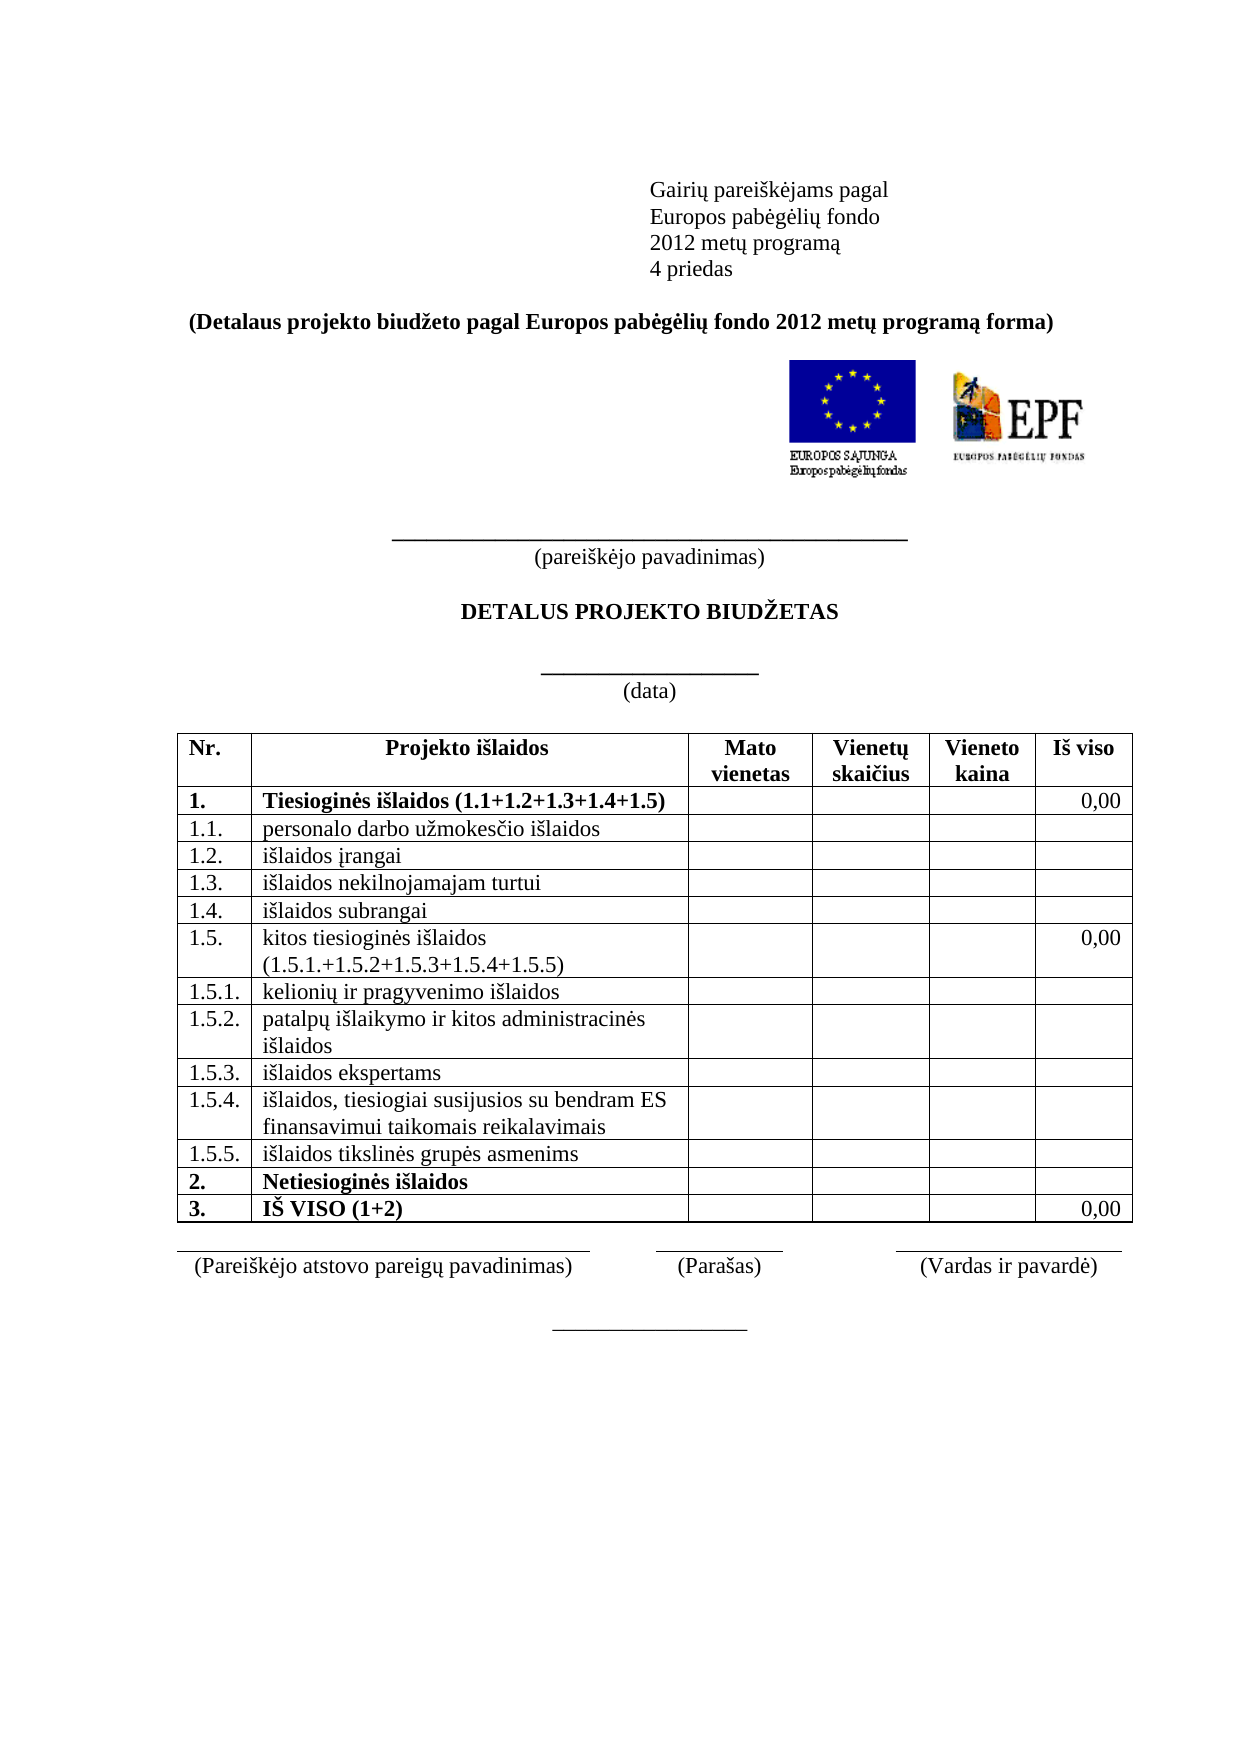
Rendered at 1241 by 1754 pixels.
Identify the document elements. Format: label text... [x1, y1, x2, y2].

table_cell 0,00 [1036, 924, 1132, 977]
table_cell [930, 1059, 1035, 1086]
table_cell [930, 924, 1035, 977]
text DETALUS PROJEKTO BIUDŽETAS [177, 598, 1122, 625]
table_cell [813, 787, 929, 814]
table_cell [813, 1140, 929, 1167]
table_cell išlaidos, tiesiogiai susijusios su bendram ES finansavimui taikomais reikalavimais [252, 1087, 688, 1139]
table_cell [689, 815, 812, 841]
table_cell [930, 1005, 1035, 1058]
table_cell kelionių ir pragyvenimo išlaidos [252, 978, 688, 1004]
table_cell 1.2. [178, 842, 251, 868]
table_cell 1.5.3. [178, 1059, 251, 1086]
table_cell [813, 1005, 929, 1058]
table_cell [930, 815, 1035, 841]
table_cell išlaidos nekilnojamajam turtui [252, 870, 688, 896]
table_cell [1036, 1087, 1132, 1139]
table_cell [1036, 1059, 1132, 1086]
table_cell [813, 870, 929, 896]
table_header [783, 1251, 896, 1279]
table_header Iš viso [1036, 734, 1132, 786]
table_cell [813, 815, 929, 841]
text Gairių pareiškėjams pagal [649, 176, 1122, 203]
text (Detalaus projekto biudžeto pagal Europos pabėgėlių fondo 2012 metų programą forma) [188, 308, 1122, 334]
table_cell [930, 1087, 1035, 1139]
table_header Vienetų skaičius [813, 734, 929, 786]
table_cell išlaidos ekspertams [252, 1059, 688, 1086]
table_cell [930, 870, 1035, 896]
table_cell [689, 787, 812, 814]
table_cell 0,00 [1036, 787, 1132, 814]
table_cell [930, 978, 1035, 1004]
table_cell [1036, 897, 1132, 923]
text _________________ [177, 1307, 1122, 1334]
table_cell [1036, 842, 1132, 868]
text Europos pabėgėlių fondo [649, 203, 1122, 229]
table_cell [813, 1087, 929, 1139]
text (pareiškėjo pavadinimas) [177, 543, 1122, 569]
table_header Nr. [178, 734, 251, 786]
table_cell Tiesioginės išlaidos (1.1+1.2+1.3+1.4+1.5) [252, 787, 688, 814]
table_cell [689, 1005, 812, 1058]
table_cell [813, 897, 929, 923]
table_header [590, 1251, 656, 1279]
table_cell [689, 1087, 812, 1139]
table_cell [813, 978, 929, 1004]
table_cell [930, 897, 1035, 923]
table_header (Pareiškėjo atstovo pareigų pavadinimas) [177, 1252, 590, 1279]
table_cell [689, 842, 812, 868]
table_cell išlaidos subrangai [252, 897, 688, 923]
table_cell [689, 978, 812, 1004]
table_cell [689, 897, 812, 923]
table_cell kitos tiesioginės išlaidos (1.5.1.+1.5.2+1.5.3+1.5.4+1.5.5) [252, 924, 688, 977]
table_cell [930, 842, 1035, 868]
text (data) [177, 677, 1122, 704]
table_cell [930, 1168, 1035, 1194]
table_cell [689, 870, 812, 896]
text 4 priedas [649, 255, 1122, 282]
table_cell IŠ VISO (1+2) [252, 1195, 688, 1221]
table_cell [1036, 1140, 1132, 1167]
table_cell 3. [178, 1195, 251, 1221]
table_cell 1.5.4. [178, 1087, 251, 1139]
table_cell [813, 924, 929, 977]
table_cell 1.5.2. [178, 1005, 251, 1058]
table_cell [813, 1168, 929, 1194]
table_cell [930, 1195, 1035, 1221]
table_cell [1036, 978, 1132, 1004]
table_cell [689, 924, 812, 977]
table_cell [689, 1168, 812, 1194]
table_cell personalo darbo užmokesčio išlaidos [252, 815, 688, 841]
table_header (Parašas) [656, 1252, 782, 1279]
table_header Mato vienetas [689, 734, 812, 786]
table_cell 0,00 [1036, 1195, 1132, 1221]
table_cell [813, 1195, 929, 1221]
table_cell 1.5.1. [178, 978, 251, 1004]
table_cell [689, 1195, 812, 1221]
text ___________________ [177, 651, 1122, 677]
table_cell 1.4. [178, 897, 251, 923]
table_cell [1036, 870, 1132, 896]
table_cell 1.5. [178, 924, 251, 977]
table_cell [813, 842, 929, 868]
table_cell 1.3. [178, 870, 251, 896]
table_cell 1.1. [178, 815, 251, 841]
table_cell išlaidos įrangai [252, 842, 688, 868]
table_cell 2. [178, 1168, 251, 1194]
text _____________________________________________ [177, 517, 1122, 543]
table_header Vieneto kaina [930, 734, 1035, 786]
table_cell [1036, 1005, 1132, 1058]
table_cell [689, 1140, 812, 1167]
table_header Projekto išlaidos [252, 734, 688, 786]
table_cell [1036, 815, 1132, 841]
text 2012 metų programą [649, 229, 1122, 255]
table_cell 1.5.5. [178, 1140, 251, 1167]
table_cell 1. [178, 787, 251, 814]
table_cell [813, 1059, 929, 1086]
table_cell [930, 787, 1035, 814]
table_cell Netiesioginės išlaidos [252, 1168, 688, 1194]
table_cell [930, 1140, 1035, 1167]
table_header (Vardas ir pavardė) [896, 1252, 1122, 1279]
table_cell [689, 1059, 812, 1086]
table_cell [1036, 1168, 1132, 1194]
table_cell išlaidos tikslinės grupės asmenims [252, 1140, 688, 1167]
table_cell patalpų išlaikymo ir kitos administracinės išlaidos [252, 1005, 688, 1058]
